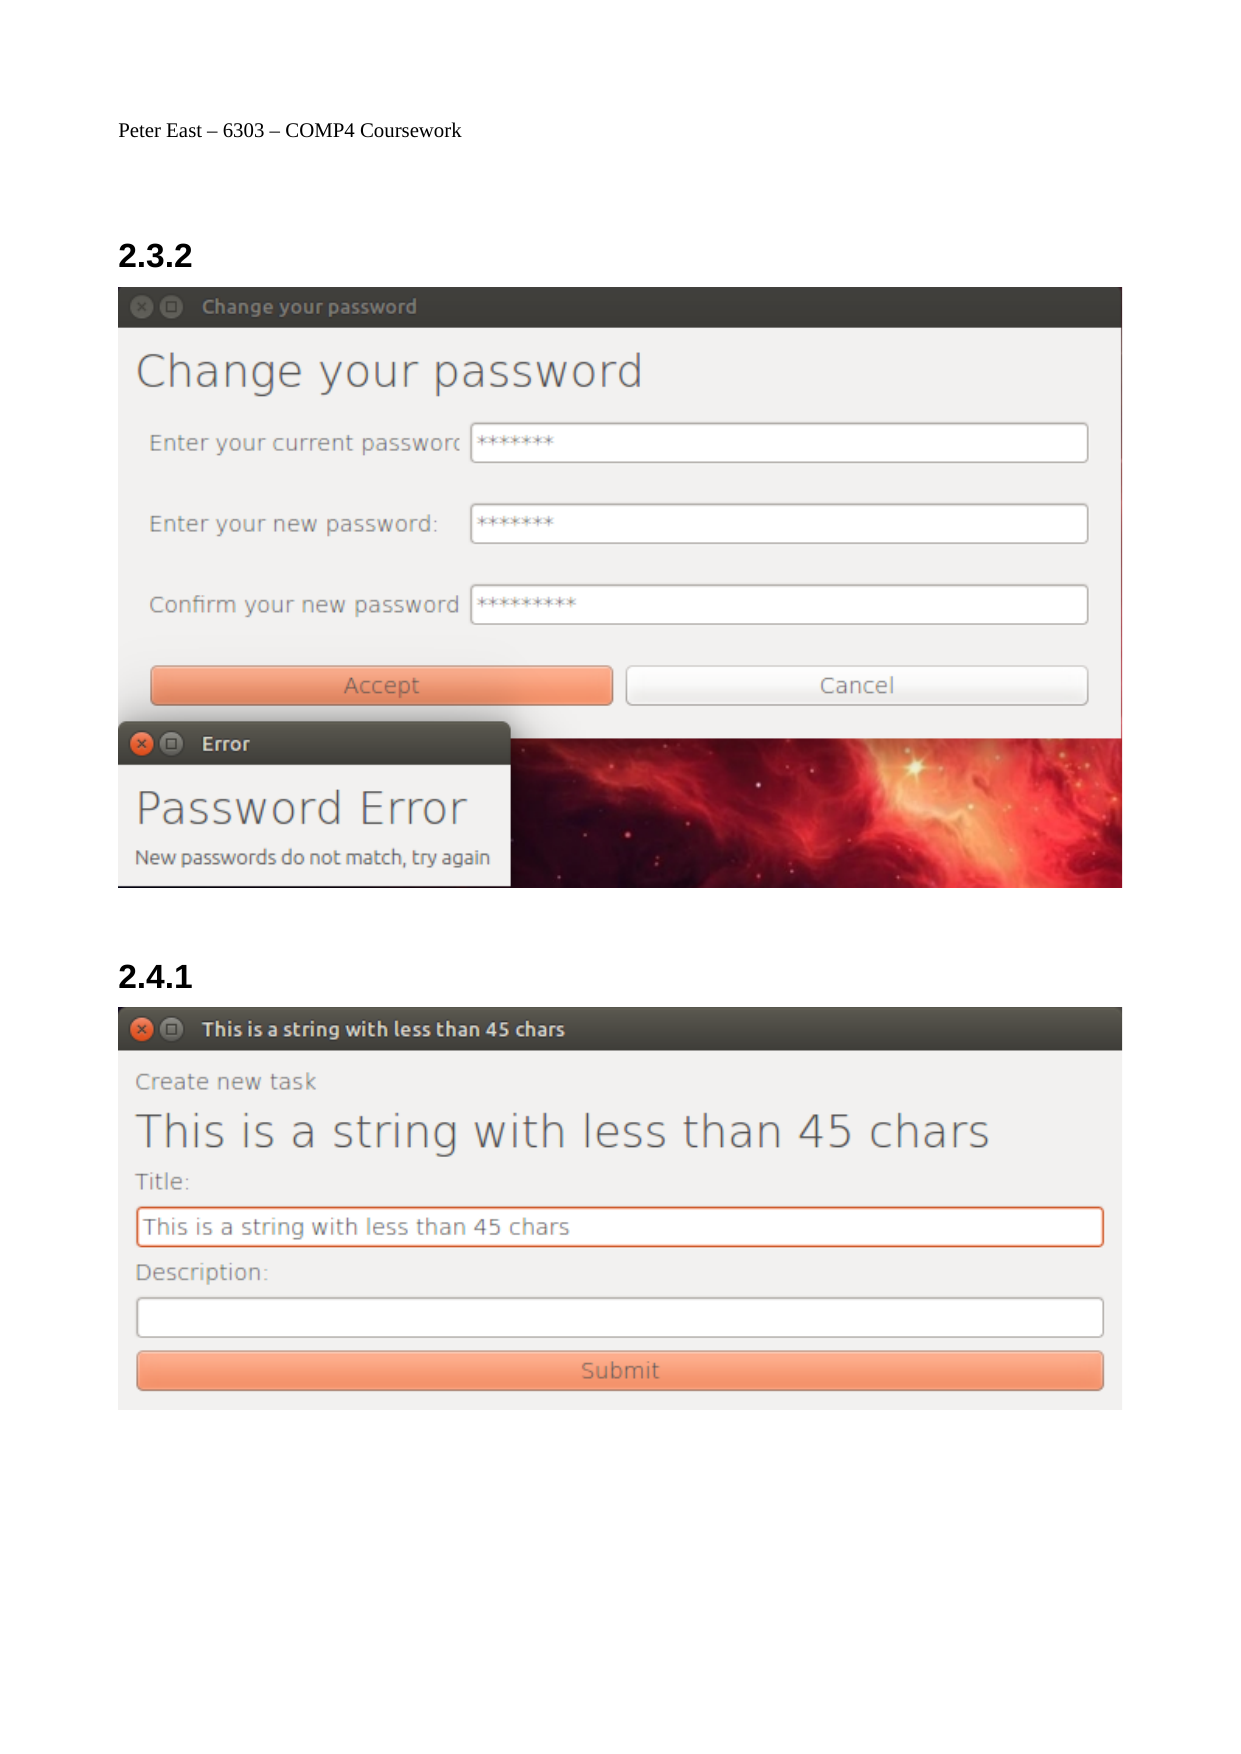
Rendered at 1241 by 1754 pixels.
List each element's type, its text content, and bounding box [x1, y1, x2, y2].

subtitle 2.4.1 [118, 957, 1122, 995]
picture [118, 287, 1123, 888]
subtitle 2.3.2 [118, 236, 1122, 274]
picture [118, 1007, 1123, 1410]
